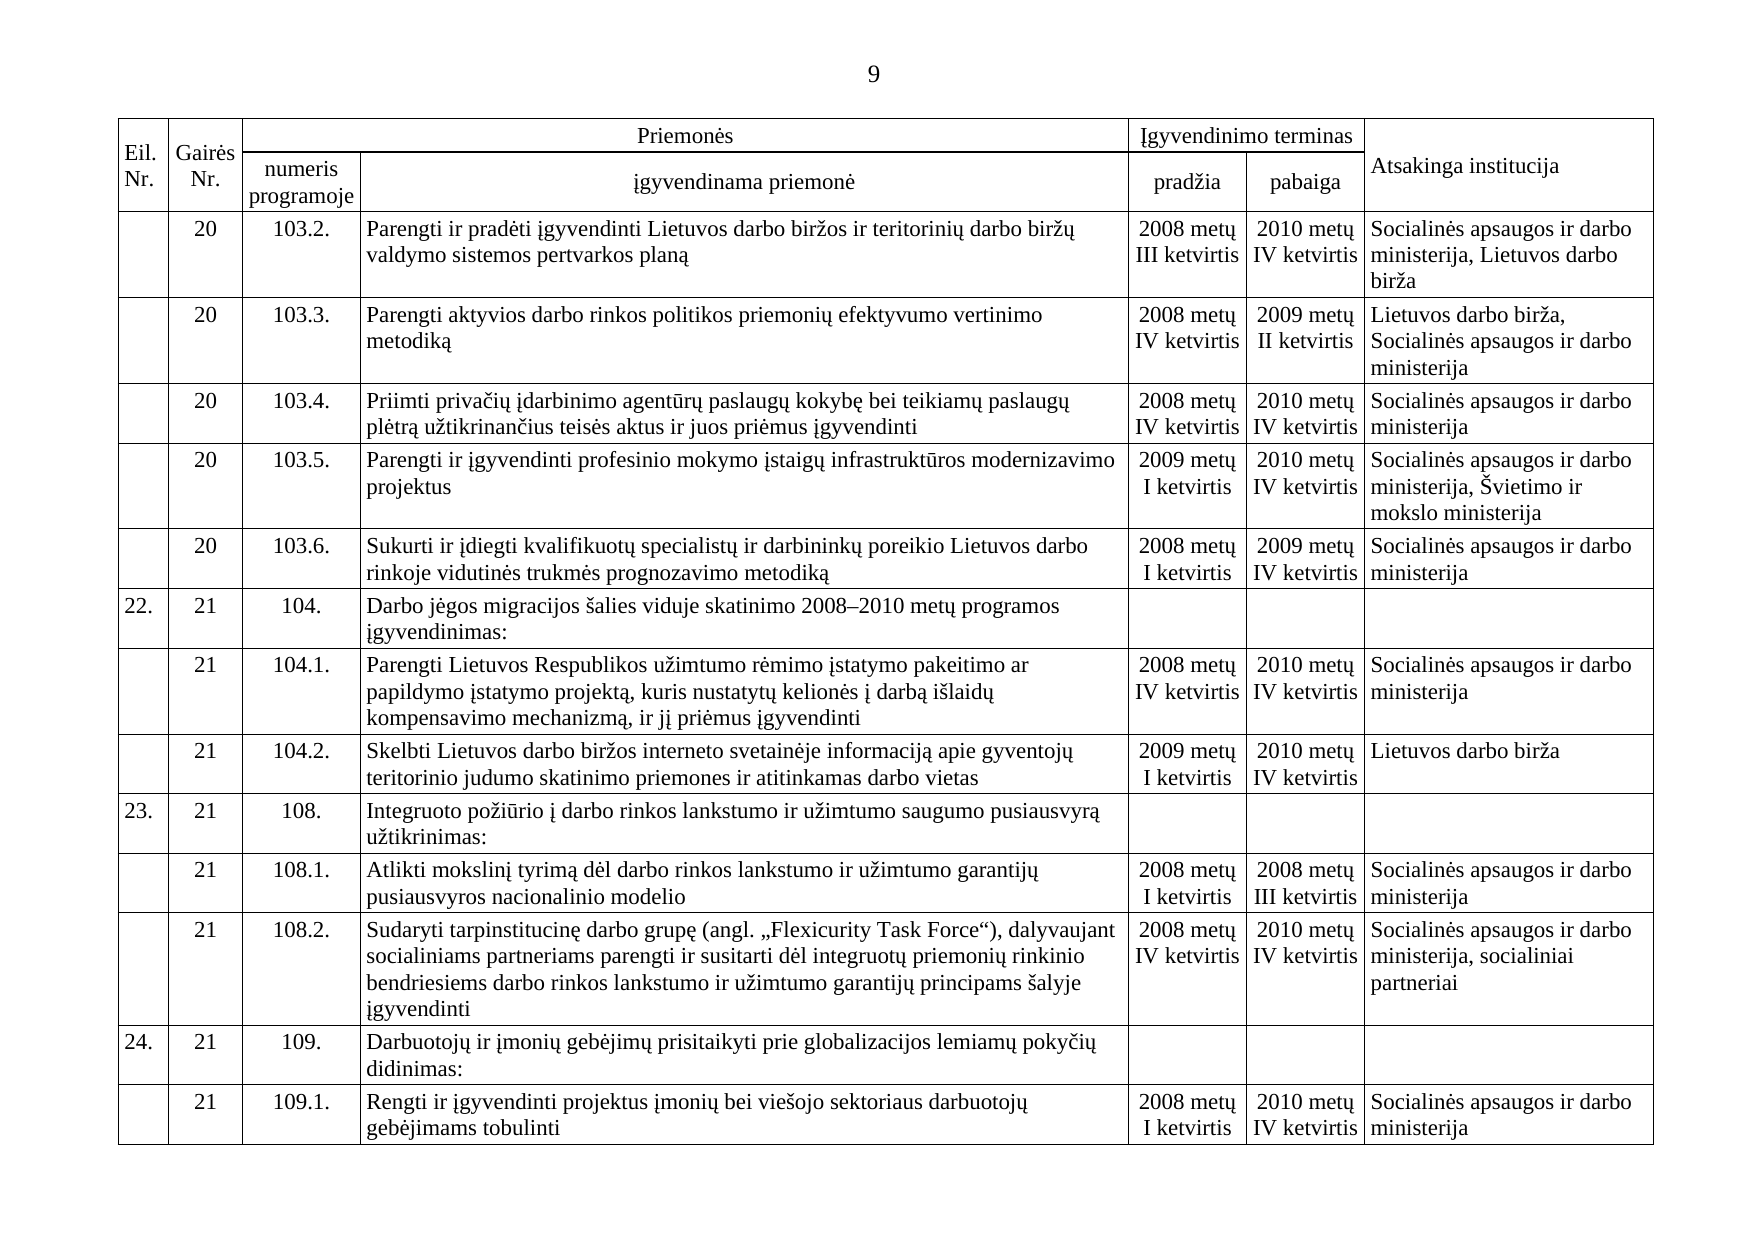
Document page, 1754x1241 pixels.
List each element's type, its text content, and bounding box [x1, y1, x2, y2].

table_cell Sukurti ir įdiegti kvalifikuotų specialistų ir darbininkų poreikio Lietuvos darbo rinkoje vidutinės trukmės prognozavimo metodiką [361, 529, 1128, 588]
table_cell 21 [169, 589, 242, 647]
table_cell Parengti Lietuvos Respublikos užimtumo rėmimo įstatymo pakeitimo ar papildymo įstatymo projektą, kuris nustatytų kelionės į darbą išlaidų kompensavimo mechanizmą, ir jį priėmus įgyvendinti [361, 649, 1128, 733]
table_cell Socialinės apsaugos ir darbo ministerija [1365, 649, 1653, 733]
table_cell 24. [119, 1026, 168, 1084]
table_cell 23. [119, 794, 168, 853]
table_cell 20 [169, 444, 242, 528]
table_cell [119, 444, 168, 528]
table_cell Atlikti mokslinį tyrimą dėl darbo rinkos lankstumo ir užimtumo garantijų pusiausvyros nacionalinio modelio [361, 854, 1128, 912]
table_cell 2008 metų I ketvirtis [1129, 854, 1246, 912]
table_cell Darbo jėgos migracijos šalies viduje skatinimo 2008–2010 metų programos įgyvendinimas: [361, 589, 1128, 647]
table_cell Sudaryti tarpinstitucinę darbo grupę (angl. „Flexicurity Task Force“), dalyvaujant socialiniams partneriams parengti ir susitarti dėl integruotų priemonių rinkinio bendriesiems darbo rinkos lankstumo ir užimtumo garantijų principams šalyje įgyvendinti [361, 913, 1128, 1024]
table_cell 2008 metų III ketvirtis [1129, 212, 1246, 297]
table_cell 2008 metų III ketvirtis [1247, 854, 1364, 912]
table_cell [119, 384, 168, 442]
table_cell [1247, 794, 1364, 853]
table_cell 2008 metų I ketvirtis [1129, 529, 1246, 588]
table_cell Socialinės apsaugos ir darbo ministerija, Švietimo ir mokslo ministerija [1365, 444, 1653, 528]
table_cell 22. [119, 589, 168, 647]
table_cell 2010 metų IV ketvirtis [1247, 649, 1364, 733]
table_cell 2009 metų II ketvirtis [1247, 298, 1364, 383]
table_cell 103.5. [243, 444, 360, 528]
table_cell [1129, 589, 1246, 647]
table_cell įgyvendinama priemonė [361, 153, 1128, 211]
table_cell 2008 metų I ketvirtis [1129, 1085, 1246, 1144]
table_cell Skelbti Lietuvos darbo biržos interneto svetainėje informaciją apie gyventojų teritorinio judumo skatinimo priemones ir atitinkamas darbo vietas [361, 735, 1128, 793]
table_cell [119, 913, 168, 1024]
table_cell 21 [169, 913, 242, 1024]
table_cell 2010 metų IV ketvirtis [1247, 212, 1364, 297]
table_cell Parengti ir įgyvendinti profesinio mokymo įstaigų infrastruktūros modernizavimo projektus [361, 444, 1128, 528]
table_cell 2009 metų I ketvirtis [1129, 735, 1246, 793]
table_header Atsakinga institucija [1365, 119, 1653, 211]
table_cell [1247, 589, 1364, 647]
table_cell 21 [169, 794, 242, 853]
table_cell Lietuvos darbo birža, Socialinės apsaugos ir darbo ministerija [1365, 298, 1653, 383]
table_cell 21 [169, 1026, 242, 1084]
table_cell 20 [169, 384, 242, 442]
table_cell Socialinės apsaugos ir darbo ministerija [1365, 384, 1653, 442]
table_cell 2008 metų IV ketvirtis [1129, 384, 1246, 442]
table_cell Socialinės apsaugos ir darbo ministerija [1365, 529, 1653, 588]
table_cell [119, 649, 168, 733]
table_cell 108. [243, 794, 360, 853]
table_cell 2009 metų I ketvirtis [1129, 444, 1246, 528]
table_cell Priimti privačių įdarbinimo agentūrų paslaugų kokybę bei teikiamų paslaugų plėtrą užtikrinančius teisės aktus ir juos priėmus įgyvendinti [361, 384, 1128, 442]
table_cell [119, 212, 168, 297]
table_cell Integruoto požiūrio į darbo rinkos lankstumo ir užimtumo saugumo pusiausvyrą užtikrinimas: [361, 794, 1128, 853]
table_cell [1247, 1026, 1364, 1084]
table_cell 103.2. [243, 212, 360, 297]
table_cell [119, 735, 168, 793]
table_cell [119, 1085, 168, 1144]
table_header Priemonės [243, 119, 1128, 151]
table_cell [1365, 1026, 1653, 1084]
table_cell [119, 854, 168, 912]
table_cell 20 [169, 529, 242, 588]
table_header Gairės Nr. [169, 119, 242, 211]
table_cell 108.2. [243, 913, 360, 1024]
table_cell 104.2. [243, 735, 360, 793]
table_cell 21 [169, 735, 242, 793]
table_cell 2008 metų IV ketvirtis [1129, 298, 1246, 383]
table_cell 104.1. [243, 649, 360, 733]
table_cell 21 [169, 1085, 242, 1144]
table_cell 104. [243, 589, 360, 647]
table_cell Darbuotojų ir įmonių gebėjimų prisitaikyti prie globalizacijos lemiamų pokyčių didinimas: [361, 1026, 1128, 1084]
table_cell 2010 metų IV ketvirtis [1247, 735, 1364, 793]
table_header Eil. Nr. [119, 119, 168, 211]
table_cell 21 [169, 649, 242, 733]
table_cell [1129, 794, 1246, 853]
table_cell Socialinės apsaugos ir darbo ministerija, socialiniai partneriai [1365, 913, 1653, 1024]
table_cell Rengti ir įgyvendinti projektus įmonių bei viešojo sektoriaus darbuotojų gebėjimams tobulinti [361, 1085, 1128, 1144]
table_cell 103.6. [243, 529, 360, 588]
table_cell Socialinės apsaugos ir darbo ministerija [1365, 1085, 1653, 1144]
table_cell 20 [169, 298, 242, 383]
table_cell Parengti ir pradėti įgyvendinti Lietuvos darbo biržos ir teritorinių darbo biržų valdymo sistemos pertvarkos planą [361, 212, 1128, 297]
table_cell Lietuvos darbo birža [1365, 735, 1653, 793]
table_cell 109. [243, 1026, 360, 1084]
table_cell 2008 metų IV ketvirtis [1129, 913, 1246, 1024]
table_cell 2010 metų IV ketvirtis [1247, 384, 1364, 442]
table_cell pabaiga [1247, 153, 1364, 211]
table_cell [119, 298, 168, 383]
table_cell 21 [169, 854, 242, 912]
table_cell Socialinės apsaugos ir darbo ministerija [1365, 854, 1653, 912]
table_cell 2010 metų IV ketvirtis [1247, 1085, 1364, 1144]
table_cell Parengti aktyvios darbo rinkos politikos priemonių efektyvumo vertinimo metodiką [361, 298, 1128, 383]
table_cell numeris programoje [243, 153, 360, 211]
table_cell 2010 metų IV ketvirtis [1247, 913, 1364, 1024]
table_cell 20 [169, 212, 242, 297]
table_cell 108.1. [243, 854, 360, 912]
table_cell Socialinės apsaugos ir darbo ministerija, Lietuvos darbo birža [1365, 212, 1653, 297]
table_cell 2009 metų IV ketvirtis [1247, 529, 1364, 588]
table_cell [1365, 794, 1653, 853]
table_cell 2010 metų IV ketvirtis [1247, 444, 1364, 528]
table_cell 103.3. [243, 298, 360, 383]
table_header Įgyvendinimo terminas [1129, 119, 1364, 151]
table_cell [1129, 1026, 1246, 1084]
table_cell 2008 metų IV ketvirtis [1129, 649, 1246, 733]
table_cell pradžia [1129, 153, 1246, 211]
table_cell [1365, 589, 1653, 647]
table_cell 103.4. [243, 384, 360, 442]
table_cell 109.1. [243, 1085, 360, 1144]
table_cell [119, 529, 168, 588]
